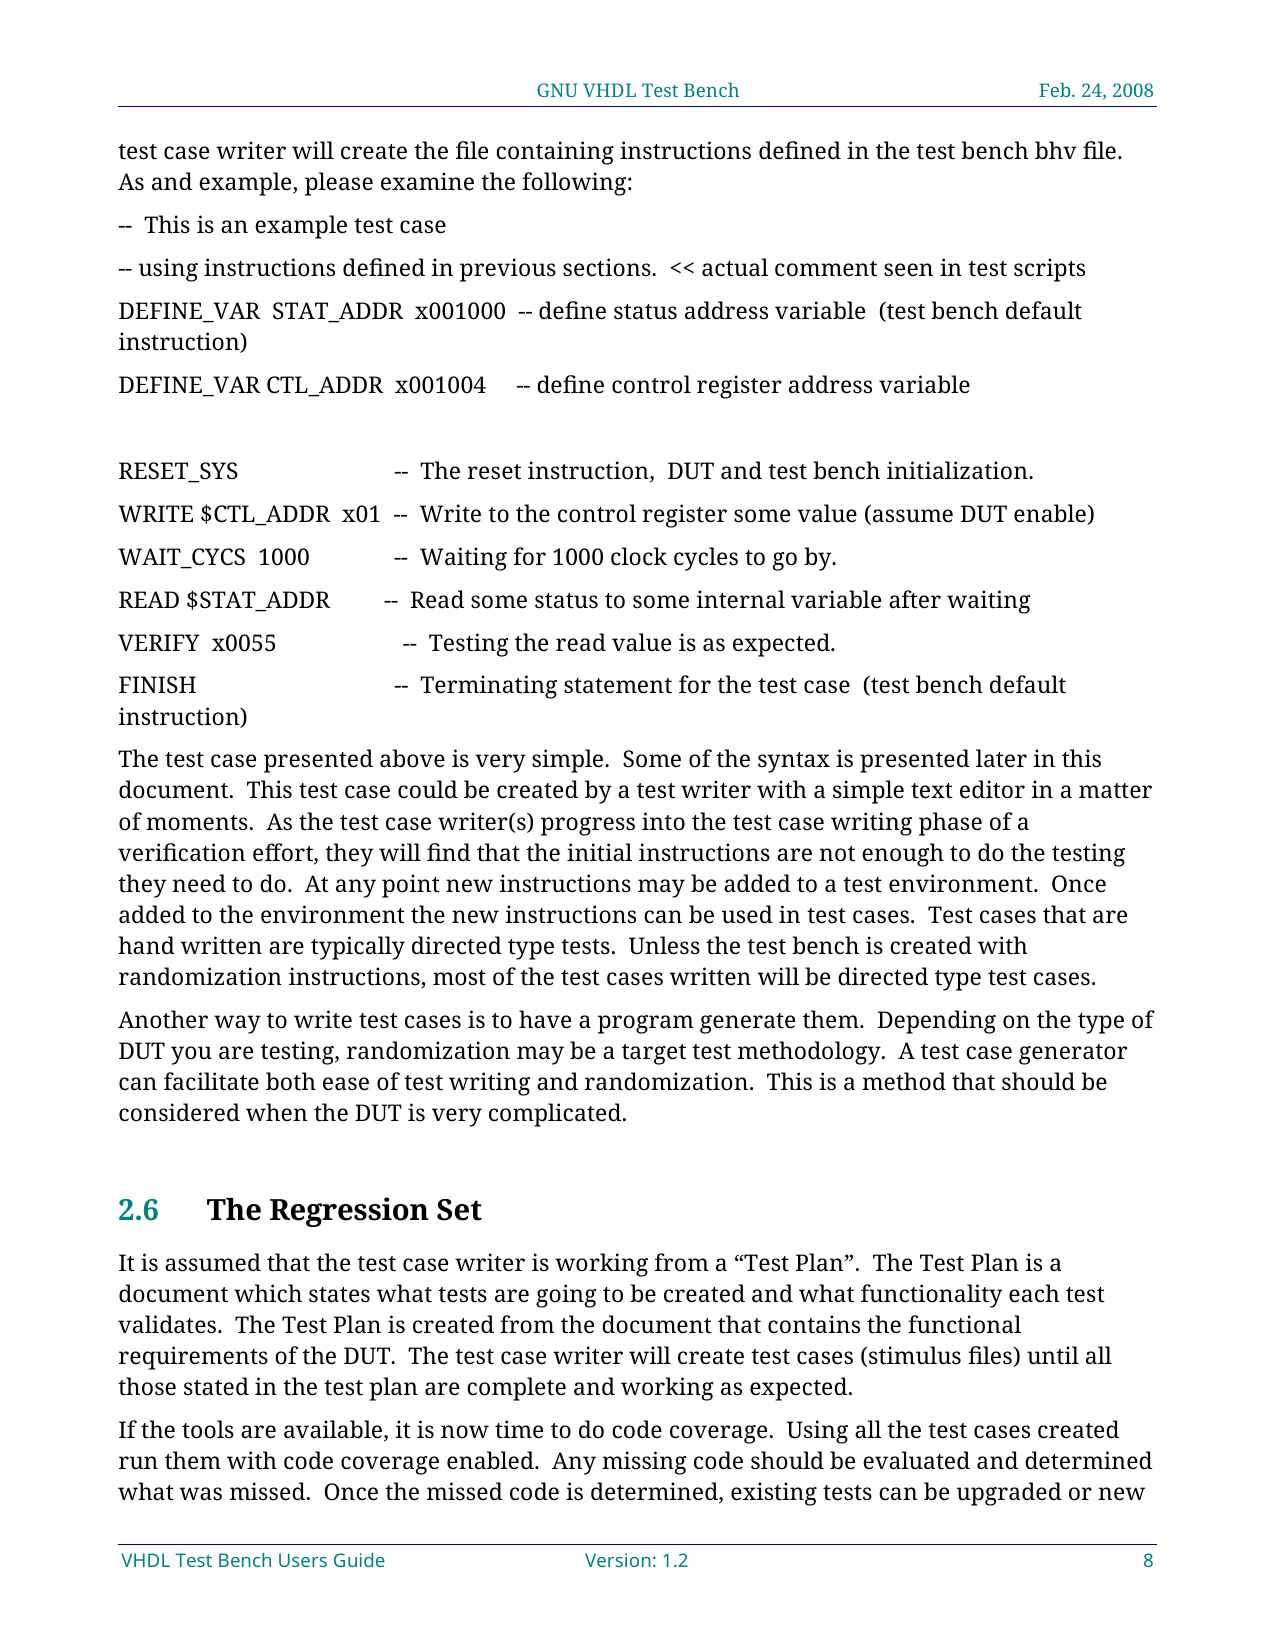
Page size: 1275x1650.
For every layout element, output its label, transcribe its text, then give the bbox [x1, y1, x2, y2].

text RESET_SYS -- The reset instruction, DUT and test bench initialization. [118, 455, 1157, 486]
text READ $STAT_ADDR -- Read some status to some internal variable after waiting [118, 584, 1157, 615]
text DEFINE_VAR STAT_ADDR x001000 -- define status address variable (test bench default instruction) [118, 295, 1157, 357]
text -- using instructions defined in previous sections. << actual comment seen in test scripts [118, 252, 1157, 283]
text The test case presented above is very simple. Some of the syntax is presented later in this document. This test case could be created by a test writer with a simple text editor in a matter of moments. As the test case writer(s) progress into the test case writing phase of a verification effort, they will find that the initial instructions are not enough to do the testing they need to do. At any point new instructions may be added to a test environment. Once added to the environment the new instructions can be used in test cases. Test cases that are hand written are typically directed type tests. Unless the test bench is created with randomization instructions, most of the test cases written will be directed type test cases. [118, 743, 1157, 992]
text -- This is an example test case [118, 209, 1157, 240]
text Another way to write test cases is to have a program generate them. Depending on the type of DUT you are testing, randomization may be a target test methodology. A test case generator can facilitate both ease of test writing and randomization. This is a method that should be considered when the DUT is very complicated. [118, 1004, 1157, 1128]
text It is assumed that the test case writer is working from a “Test Plan”. The Test Plan is a document which states what tests are going to be created and what functionality each test validates. The Test Plan is created from the document that contains the functional requirements of the DUT. The test case writer will create test cases (stimulus files) until all those stated in the test plan are complete and working as expected. [118, 1247, 1157, 1402]
text test case writer will create the file containing instructions defined in the test bench bhv file. As and example, please examine the following: [118, 135, 1157, 197]
subtitle The Regression Set [118, 1189, 1157, 1229]
text WAIT_CYCS 1000 -- Waiting for 1000 clock cycles to go by. [118, 541, 1157, 572]
text If the tools are available, it is now time to do code coverage. Using all the test cases created run them with code coverage enabled. Any missing code should be evaluated and determined what was missed. Once the missed code is determined, existing tests can be upgraded or new [118, 1414, 1157, 1507]
text VERIFY x0055 -- Testing the read value is as expected. [118, 627, 1157, 658]
text FINISH -- Terminating statement for the test case (test bench default instruction) [118, 669, 1157, 732]
text DEFINE_VAR CTL_ADDR x001004 -- define control register address variable [118, 369, 1157, 400]
text WRITE $CTL_ADDR x01 -- Write to the control register some value (assume DUT enable) [118, 498, 1157, 529]
